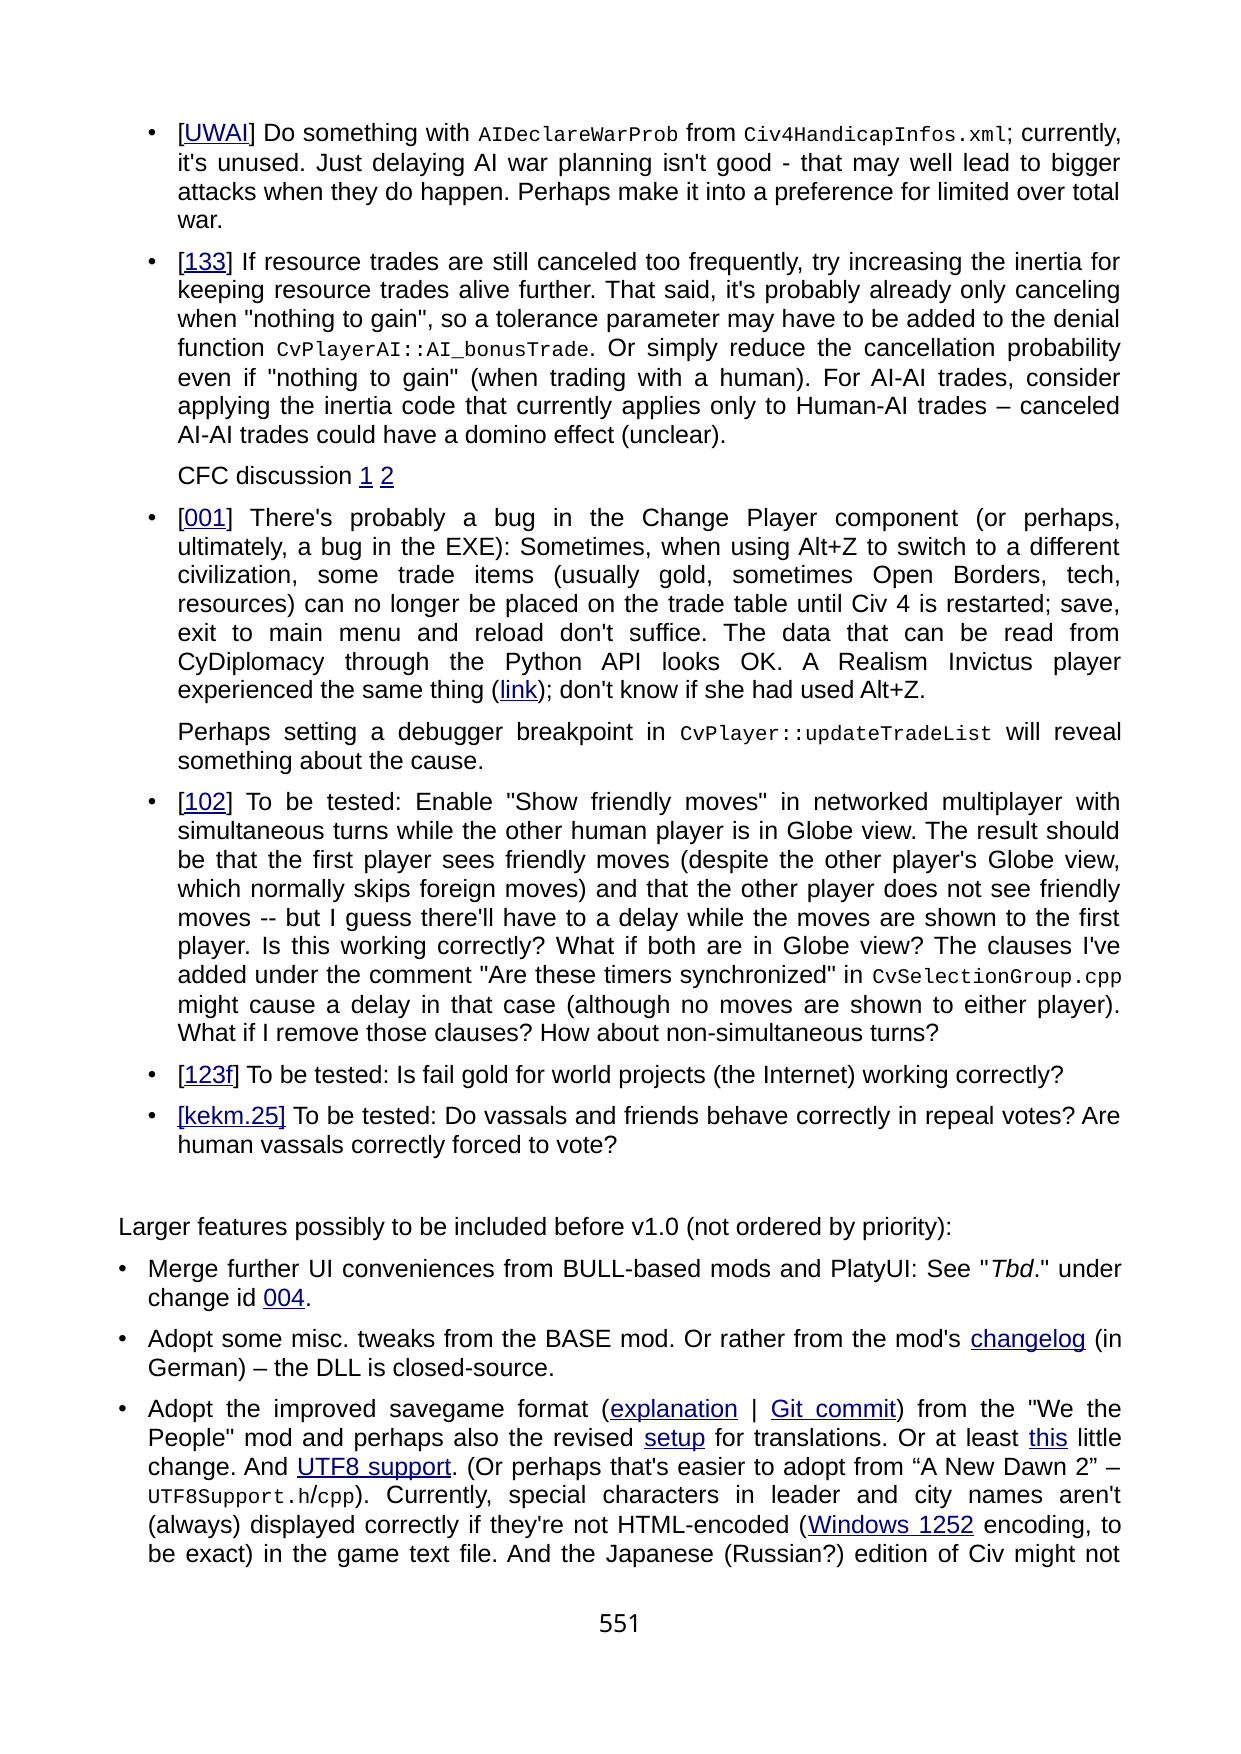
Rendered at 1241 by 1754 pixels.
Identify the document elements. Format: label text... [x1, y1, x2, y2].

list Adopt the improved savegame format (explanation | Git commit) from the "We the People" mod and perhaps also the revised setup for translations. Or at least this little change. And UTF8 support. (Or perhaps that's easier to adopt from “A New Dawn 2” – UTF8Support.h/cpp). Currently, special characters in leader and city names aren't (always) displayed correctly if they're not HTML-encoded (Windows 1252 encoding, to be exact) in the game text file. And the Japanese (Russian?) edition of Civ might not [118, 1394, 1122, 1567]
list [102] To be tested: Enable "Show friendly moves" in networked multiplayer with simultaneous turns while the other human player is in Globe view. The result should be that the first player sees friendly moves (despite the other player's Globe view, which normally skips foreign moves) and that the other player does not see friendly moves -- but I guess there'll have to a delay while the moves are shown to the first player. Is this working correctly? What if both are in Globe view? The clauses I've added under the comment "Are these timers synchronized" in CvSelectionGroup.cpp might cause a delay in that case (although no moves are shown to either player). What if I remove those clauses? How about non-simultaneous turns? [148, 787, 1122, 1047]
list CFC discussion 1 2 [148, 461, 1122, 490]
list Adopt some misc. tweaks from the BASE mod. Or rather from the mod's changelog (in German) – the DLL is closed-source. [118, 1324, 1122, 1381]
list [UWAI] Do something with AIDeclareWarProb from Civ4HandicapInfos.xml; currently, it's unused. Just delaying AI war planning isn't good - that may well lead to bigger attacks when they do happen. Perhaps make it into a preference for limited over total war. [148, 118, 1122, 234]
list [001] There's probably a bug in the Change Player component (or perhaps, ultimately, a bug in the EXE): Sometimes, when using Alt+Z to switch to a different civilization, some trade items (usually gold, sometimes Open Borders, tech, resources) can no longer be placed on the trade table until Civ 4 is restarted; save, exit to main menu and reload don't suffice. The data that can be read from CyDiplomacy through the Python API looks OK. A Realism Invictus player experienced the same thing (link); don't know if she had used Alt+Z. [148, 503, 1122, 704]
text Larger features possibly to be included before v1.0 (not ordered by priority): [118, 1212, 1122, 1241]
list [kekm.25] To be tested: Do vassals and friends behave correctly in repeal votes? Are human vassals correctly forced to vote? [148, 1101, 1122, 1159]
list Perhaps setting a debugger breakpoint in CvPlayer::updateTradeList will reveal something about the cause. [148, 716, 1122, 775]
list [133] If resource trades are still canceled too frequently, try increasing the inertia for keeping resource trades alive further. That said, it's probably already only canceling when "nothing to gain", so a tolerance parameter may have to be added to the denial function CvPlayerAI::AI_bonusTrade. Or simply reduce the cancellation probability even if "nothing to gain" (when trading with a human). For AI-AI trades, consider applying the inertia code that currently applies only to Human-AI trades – canceled AI-AI trades could have a domino effect (unclear). [148, 247, 1122, 449]
list [123f] To be tested: Is fail gold for world projects (the Internet) working correctly? [148, 1060, 1122, 1088]
list Merge further UI conveniences from BULL-based mods and PlatyUI: See "Tbd." under change id 004. [118, 1254, 1122, 1311]
